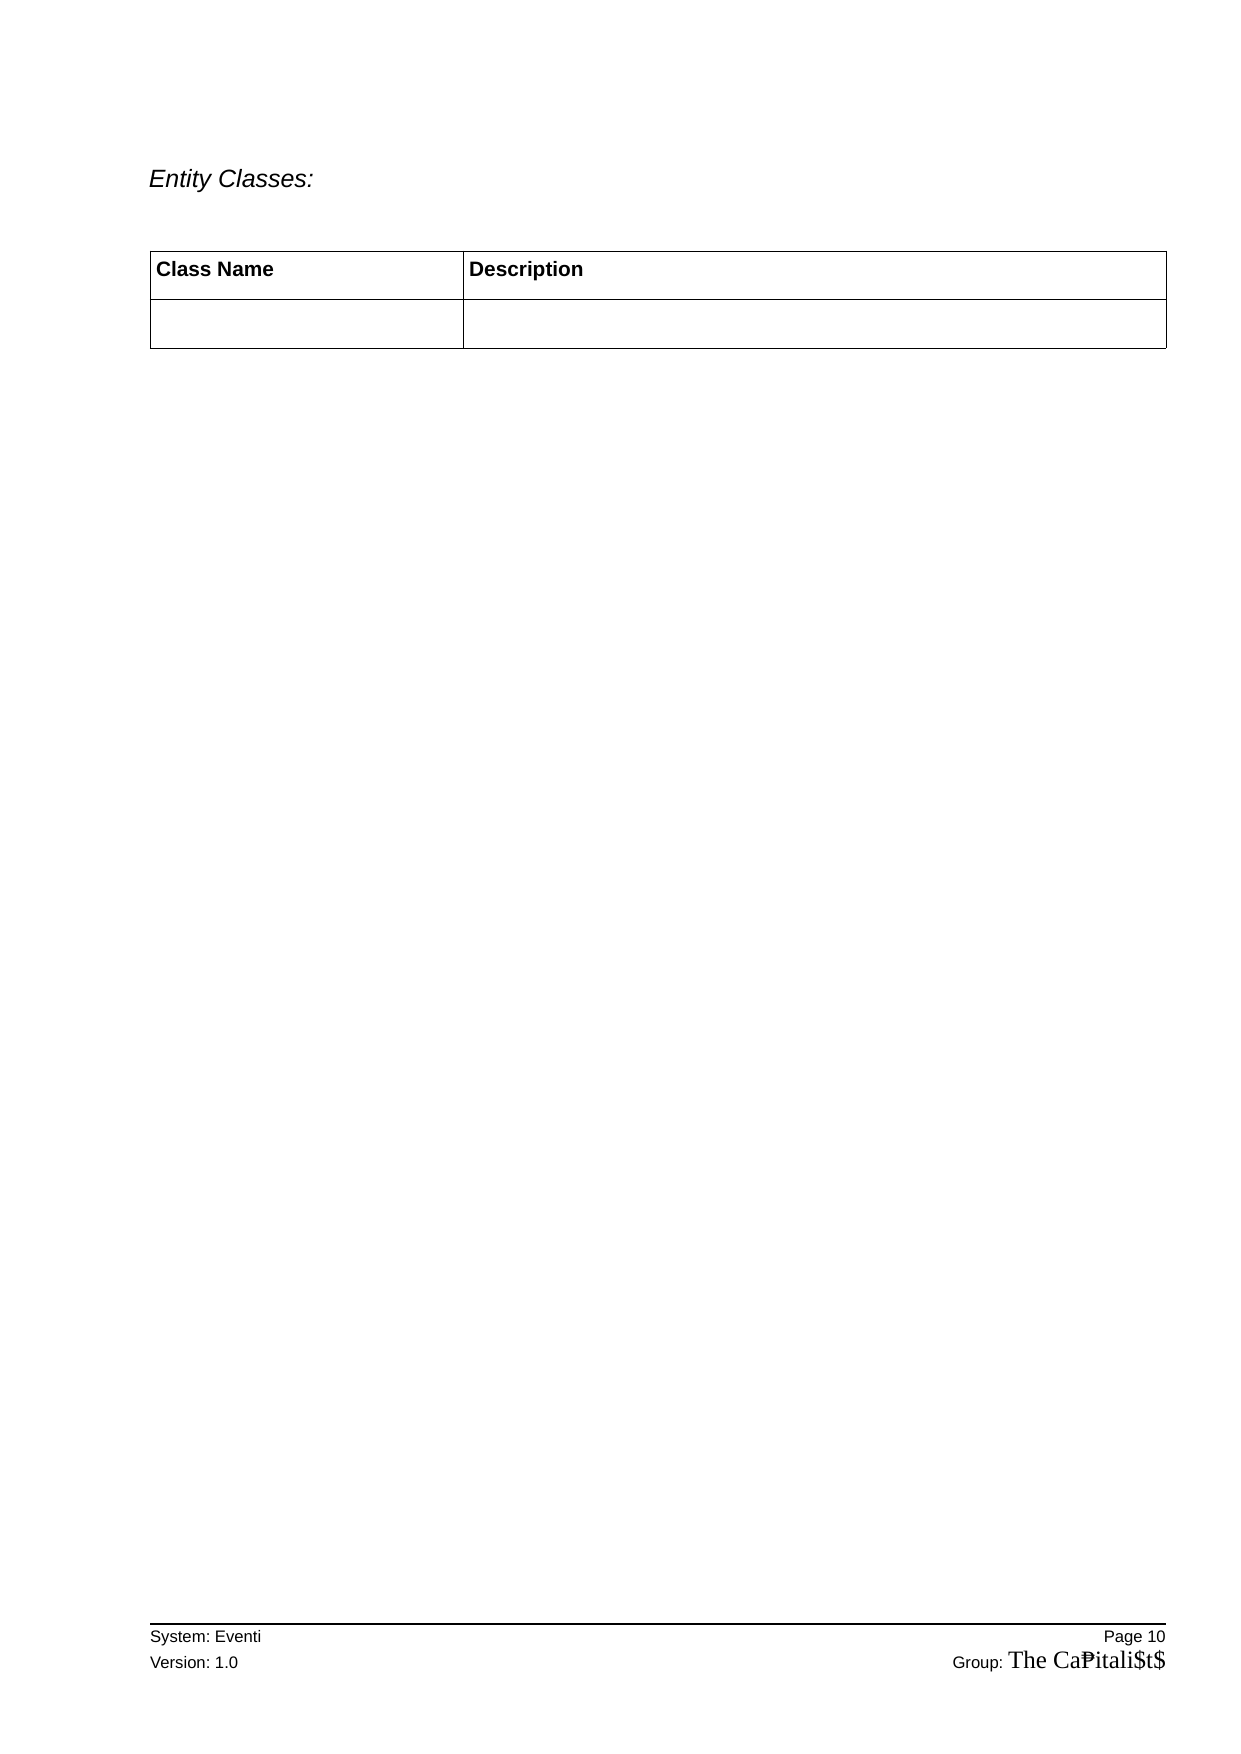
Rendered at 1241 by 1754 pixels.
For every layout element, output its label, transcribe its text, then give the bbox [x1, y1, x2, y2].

table_header Class Name [151, 252, 463, 299]
text Entity Classes: [148, 164, 1166, 193]
table_cell [464, 300, 1166, 347]
table_cell [151, 300, 463, 347]
table_header Description [464, 252, 1166, 299]
